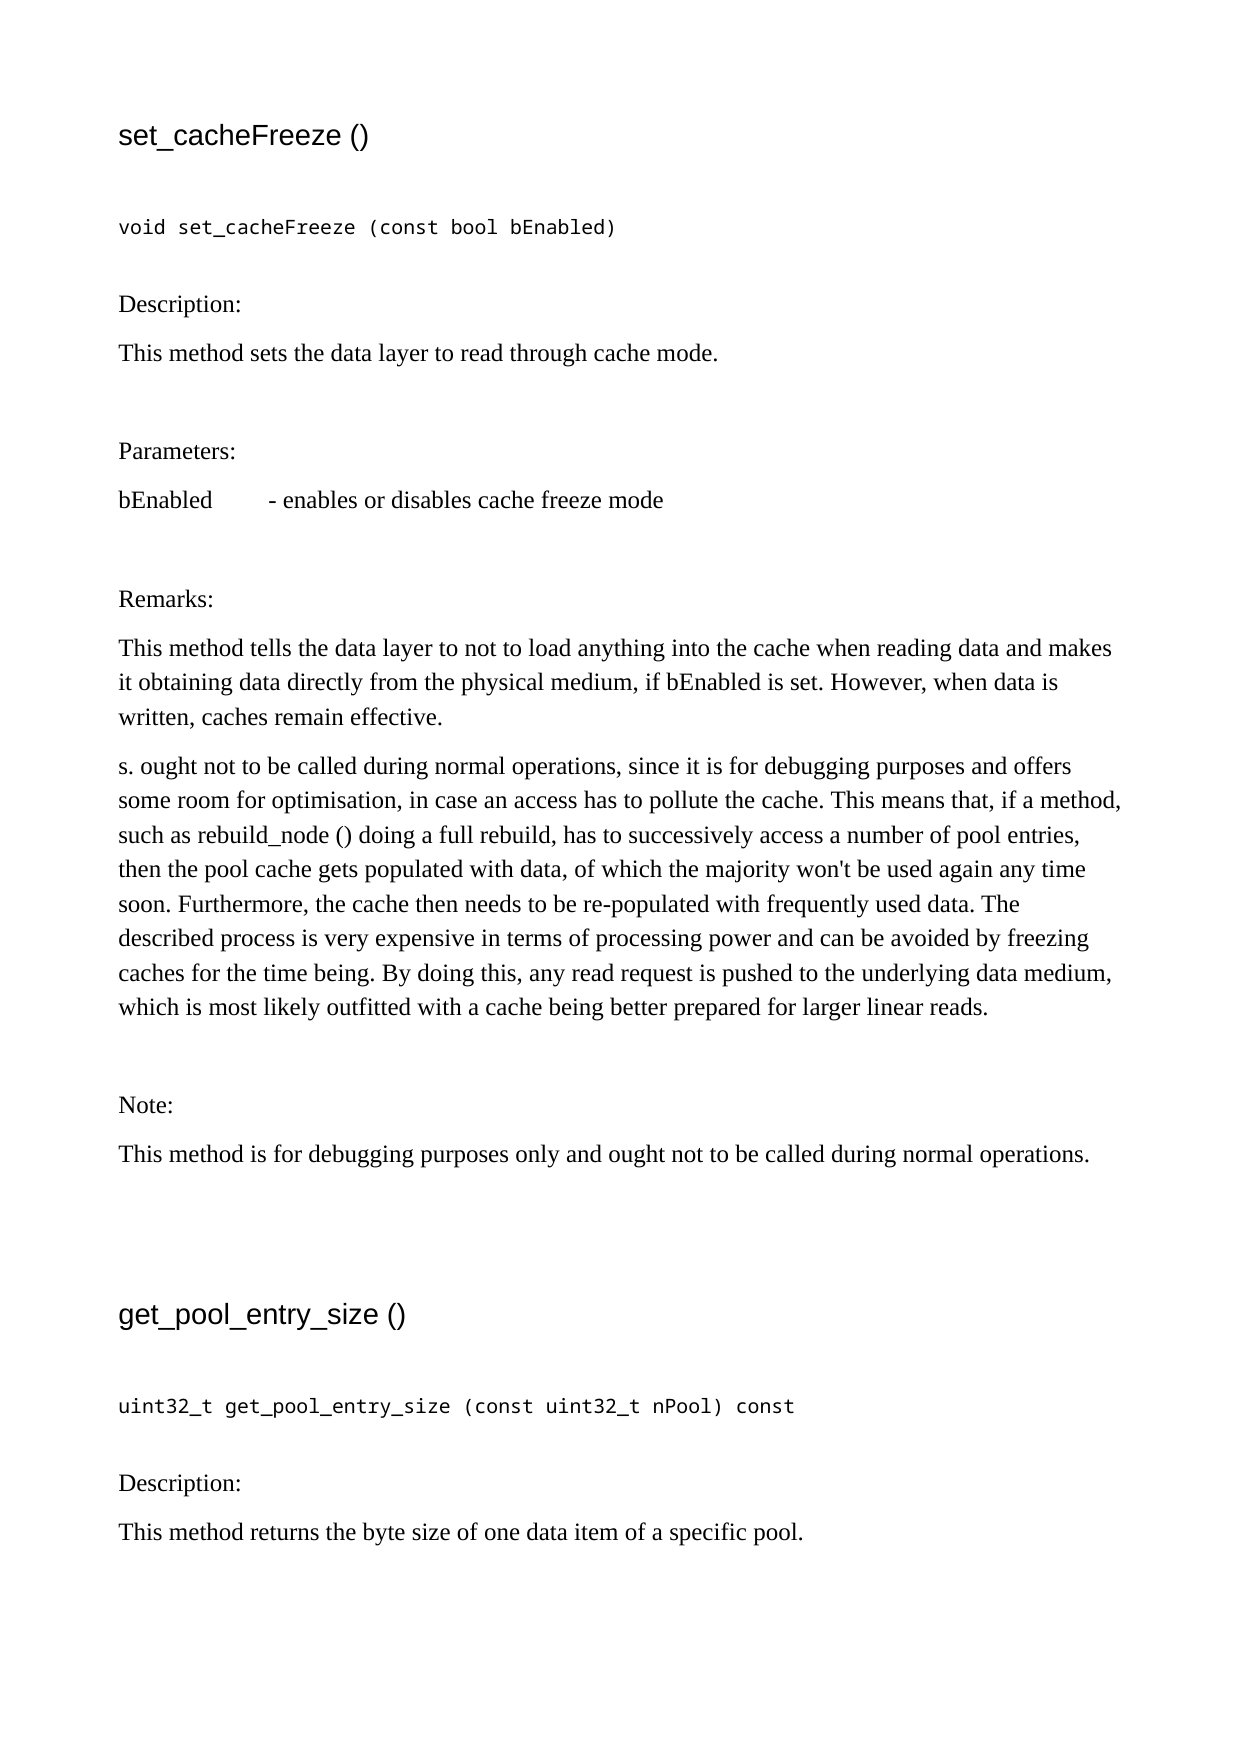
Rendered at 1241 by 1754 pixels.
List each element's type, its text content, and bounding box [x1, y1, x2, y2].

text Parameters: [118, 436, 1122, 465]
text uint32_t get_pool_entry_size (const uint32_t nPool) const [118, 1392, 1122, 1419]
text s. ought not to be called during normal operations, since it is for debugging purposes and offers some room for optimisation, in case an access has to pollute the cache. This means that, if a method, such as rebuild_node () doing a full rebuild, has to successively access a number of pool entries, then the pool cache gets populated with data, of which the majority won't be used again any time soon. Furthermore, the cache then needs to be re-populated with frequently used data. The described process is very expensive in terms of processing power and can be avoided by freezing caches for the time being. By doing this, any read request is pushed to the underlying data medium, which is most likely outfitted with a cache being better prepared for larger linear reads. [118, 751, 1122, 1021]
text This method is for debugging purposes only and ought not to be called during normal operations. [118, 1139, 1122, 1168]
text Remarks: [118, 584, 1122, 612]
subtitle set_cacheFreeze () [118, 118, 1122, 152]
text This method returns the byte size of one data item of a specific pool. [118, 1517, 1122, 1546]
text Description: [118, 289, 1122, 318]
text Note: [118, 1090, 1122, 1119]
text Description: [118, 1468, 1122, 1497]
subtitle get_pool_entry_size () [118, 1297, 1122, 1330]
text void set_cacheFreeze (const bool bEnabled) [118, 213, 1122, 240]
text This method tells the data layer to not to load anything into the cache when reading data and makes it obtaining data directly from the physical medium, if bEnabled is set. However, when data is written, caches remain effective. [118, 633, 1122, 730]
text This method sets the data layer to read through cache mode. [118, 338, 1122, 367]
text bEnabled - enables or disables cache freeze mode [118, 486, 1122, 514]
